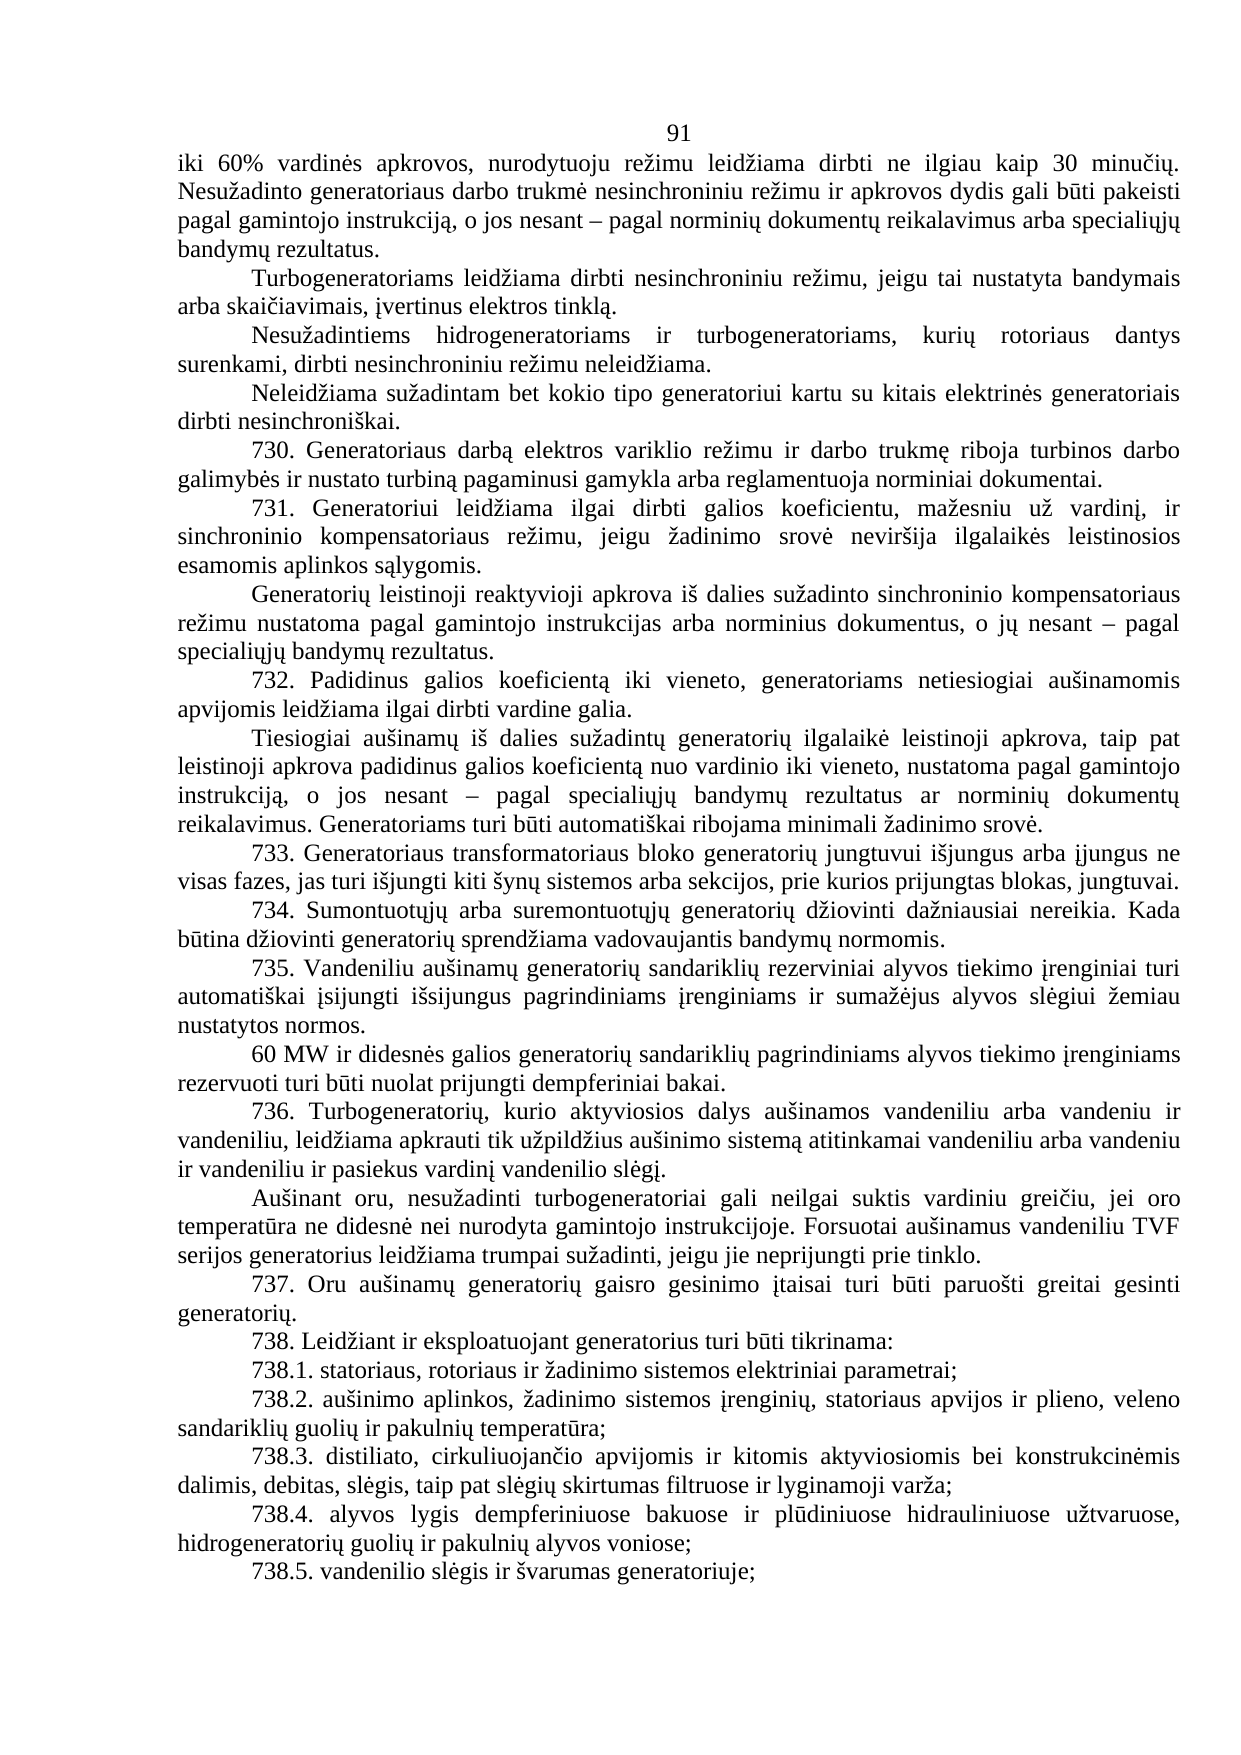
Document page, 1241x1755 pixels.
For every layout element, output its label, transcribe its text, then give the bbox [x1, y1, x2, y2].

text Neleidžiama sužadintam bet kokio tipo generatoriui kartu su kitais elektrinės generatoriais dirbti nesinchroniškai. [177, 378, 1181, 435]
text Turbogeneratoriams leidžiama dirbti nesinchroniniu režimu, jeigu tai nustatyta bandymais arba skaičiavimais, įvertinus elektros tinklą. [177, 263, 1181, 320]
text 60 MW ir didesnės galios generatorių sandariklių pagrindiniams alyvos tiekimo įrenginiams rezervuoti turi būti nuolat prijungti dempferiniai bakai. [177, 1039, 1181, 1096]
text 738.3. distiliato, cirkuliuojančio apvijomis ir kitomis aktyviosiomis bei konstrukcinėmis dalimis, debitas, slėgis, taip pat slėgių skirtumas filtruose ir lyginamoji varža; [177, 1441, 1181, 1499]
text 731. Generatoriui leidžiama ilgai dirbti galios koeficientu, mažesniu už vardinį, ir sinchroninio kompensatoriaus režimu, jeigu žadinimo srovė neviršija ilgalaikės leistinosios esamomis aplinkos sąlygomis. [177, 493, 1181, 579]
text 738.2. aušinimo aplinkos, žadinimo sistemos įrenginių, statoriaus apvijos ir plieno, veleno sandariklių guolių ir pakulnių temperatūra; [177, 1384, 1181, 1441]
text 730. Generatoriaus darbą elektros variklio režimu ir darbo trukmę riboja turbinos darbo galimybės ir nustato turbiną pagaminusi gamykla arba reglamentuoja norminiai dokumentai. [177, 435, 1181, 493]
text 736. Turbogeneratorių, kurio aktyviosios dalys aušinamos vandeniliu arba vandeniu ir vandeniliu, leidžiama apkrauti tik užpildžius aušinimo sistemą atitinkamai vandeniliu arba vandeniu ir vandeniliu ir pasiekus vardinį vandenilio slėgį. [177, 1096, 1181, 1183]
text Aušinant oru, nesužadinti turbogeneratoriai gali neilgai suktis vardiniu greičiu, jei oro temperatūra ne didesnė nei nurodyta gamintojo instrukcijoje. Forsuotai aušinamus vandeniliu TVF serijos generatorius leidžiama trumpai sužadinti, jeigu jie neprijungti prie tinklo. [177, 1183, 1181, 1269]
text 734. Sumontuotųjų arba suremontuotųjų generatorių džiovinti dažniausiai nereikia. Kada būtina džiovinti generatorių sprendžiama vadovaujantis bandymų normomis. [177, 895, 1181, 953]
text 737. Oru aušinamų generatorių gaisro gesinimo įtaisai turi būti paruošti greitai gesinti generatorių. [177, 1269, 1181, 1326]
text Nesužadintiems hidrogeneratoriams ir turbogeneratoriams, kurių rotoriaus dantys surenkami, dirbti nesinchroniniu režimu neleidžiama. [177, 320, 1181, 378]
text 732. Padidinus galios koeficientą iki vieneto, generatoriams netiesiogiai aušinamomis apvijomis leidžiama ilgai dirbti vardine galia. [177, 665, 1181, 723]
text 738.1. statoriaus, rotoriaus ir žadinimo sistemos elektriniai parametrai; [177, 1355, 1181, 1384]
text Generatorių leistinoji reaktyvioji apkrova iš dalies sužadinto sinchroninio kompensatoriaus režimu nustatoma pagal gamintojo instrukcijas arba norminius dokumentus, o jų nesant – pagal specialiųjų bandymų rezultatus. [177, 579, 1181, 665]
text 738.4. alyvos lygis dempferiniuose bakuose ir plūdiniuose hidrauliniuose užtvaruose, hidrogeneratorių guolių ir pakulnių alyvos voniose; [177, 1499, 1181, 1556]
text Tiesiogiai aušinamų iš dalies sužadintų generatorių ilgalaikė leistinoji apkrova, taip pat leistinoji apkrova padidinus galios koeficientą nuo vardinio iki vieneto, nustatoma pagal gamintojo instrukciją, o jos nesant – pagal specialiųjų bandymų rezultatus ar norminių dokumentų reikalavimus. Generatoriams turi būti automatiškai ribojama minimali žadinimo srovė. [177, 723, 1181, 838]
text 733. Generatoriaus transformatoriaus bloko generatorių jungtuvui išjungus arba įjungus ne visas fazes, jas turi išjungti kiti šynų sistemos arba sekcijos, prie kurios prijungtas blokas, jungtuvai. [177, 838, 1181, 895]
text 738. Leidžiant ir eksploatuojant generatorius turi būti tikrinama: [177, 1326, 1181, 1355]
text 735. Vandeniliu aušinamų generatorių sandariklių rezerviniai alyvos tiekimo įrenginiai turi automatiškai įsijungti išsijungus pagrindiniams įrenginiams ir sumažėjus alyvos slėgiui žemiau nustatytos normos. [177, 953, 1181, 1039]
text iki 60% vardinės apkrovos, nurodytuoju režimu leidžiama dirbti ne ilgiau kaip 30 minučių. Nesužadinto generatoriaus darbo trukmė nesinchroniniu režimu ir apkrovos dydis gali būti pakeisti pagal gamintojo instrukciją, o jos nesant – pagal norminių dokumentų reikalavimus arba specialiųjų bandymų rezultatus. [177, 148, 1181, 263]
text 738.5. vandenilio slėgis ir švarumas generatoriuje; [177, 1556, 1181, 1585]
